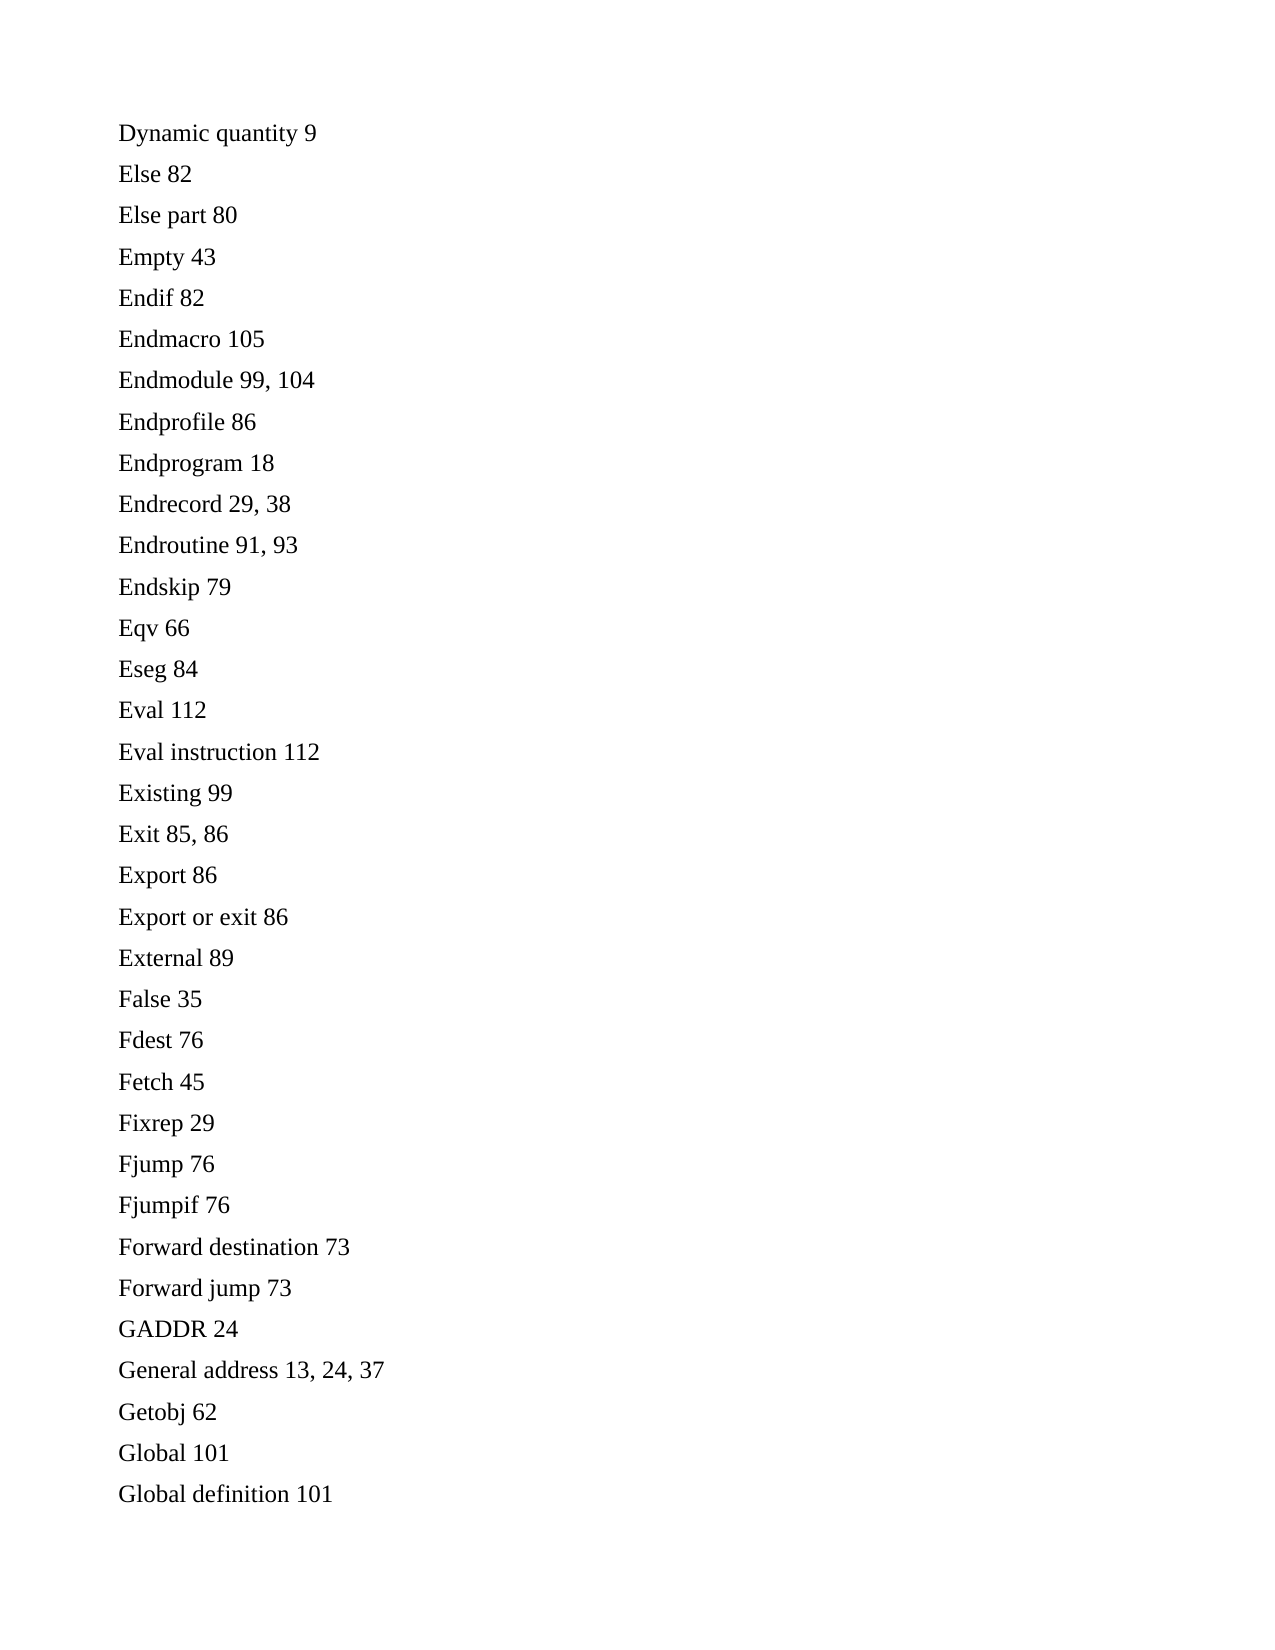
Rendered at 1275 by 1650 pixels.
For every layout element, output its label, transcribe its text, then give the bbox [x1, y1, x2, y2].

text Eqv 66 [118, 613, 1157, 642]
text Endprogram 18 [118, 448, 1157, 477]
text Eseg 84 [118, 654, 1157, 683]
text Endprofile 86 [118, 407, 1157, 436]
text Dynamic quantity 9 [118, 118, 1157, 147]
text Fdest 76 [118, 1026, 1157, 1054]
text Endmacro 105 [118, 324, 1157, 353]
text Eval 112 [118, 696, 1157, 724]
text Fjumpif 76 [118, 1191, 1157, 1219]
text Else part 80 [118, 201, 1157, 229]
text Export or exit 86 [118, 902, 1157, 931]
text False 35 [118, 984, 1157, 1013]
text Endskip 79 [118, 572, 1157, 601]
text Forward jump 73 [118, 1273, 1157, 1302]
text Else 82 [118, 159, 1157, 188]
text Endmodule 99, 104 [118, 366, 1157, 394]
text External 89 [118, 943, 1157, 972]
text Endroutine 91, 93 [118, 531, 1157, 559]
text Global 101 [118, 1438, 1157, 1467]
text Exit 85, 86 [118, 819, 1157, 848]
text Eval instruction 112 [118, 737, 1157, 766]
text Fjump 76 [118, 1149, 1157, 1178]
text Existing 99 [118, 778, 1157, 807]
text Forward destination 73 [118, 1232, 1157, 1261]
text Empty 43 [118, 242, 1157, 271]
text GADDR 24 [118, 1314, 1157, 1343]
text Fetch 45 [118, 1067, 1157, 1096]
text Global definition 101 [118, 1479, 1157, 1508]
text Getobj 62 [118, 1397, 1157, 1426]
text Fixrep 29 [118, 1108, 1157, 1137]
text Export 86 [118, 861, 1157, 889]
text Endrecord 29, 38 [118, 489, 1157, 518]
text Endif 82 [118, 283, 1157, 312]
text General address 13, 24, 37 [118, 1356, 1157, 1384]
